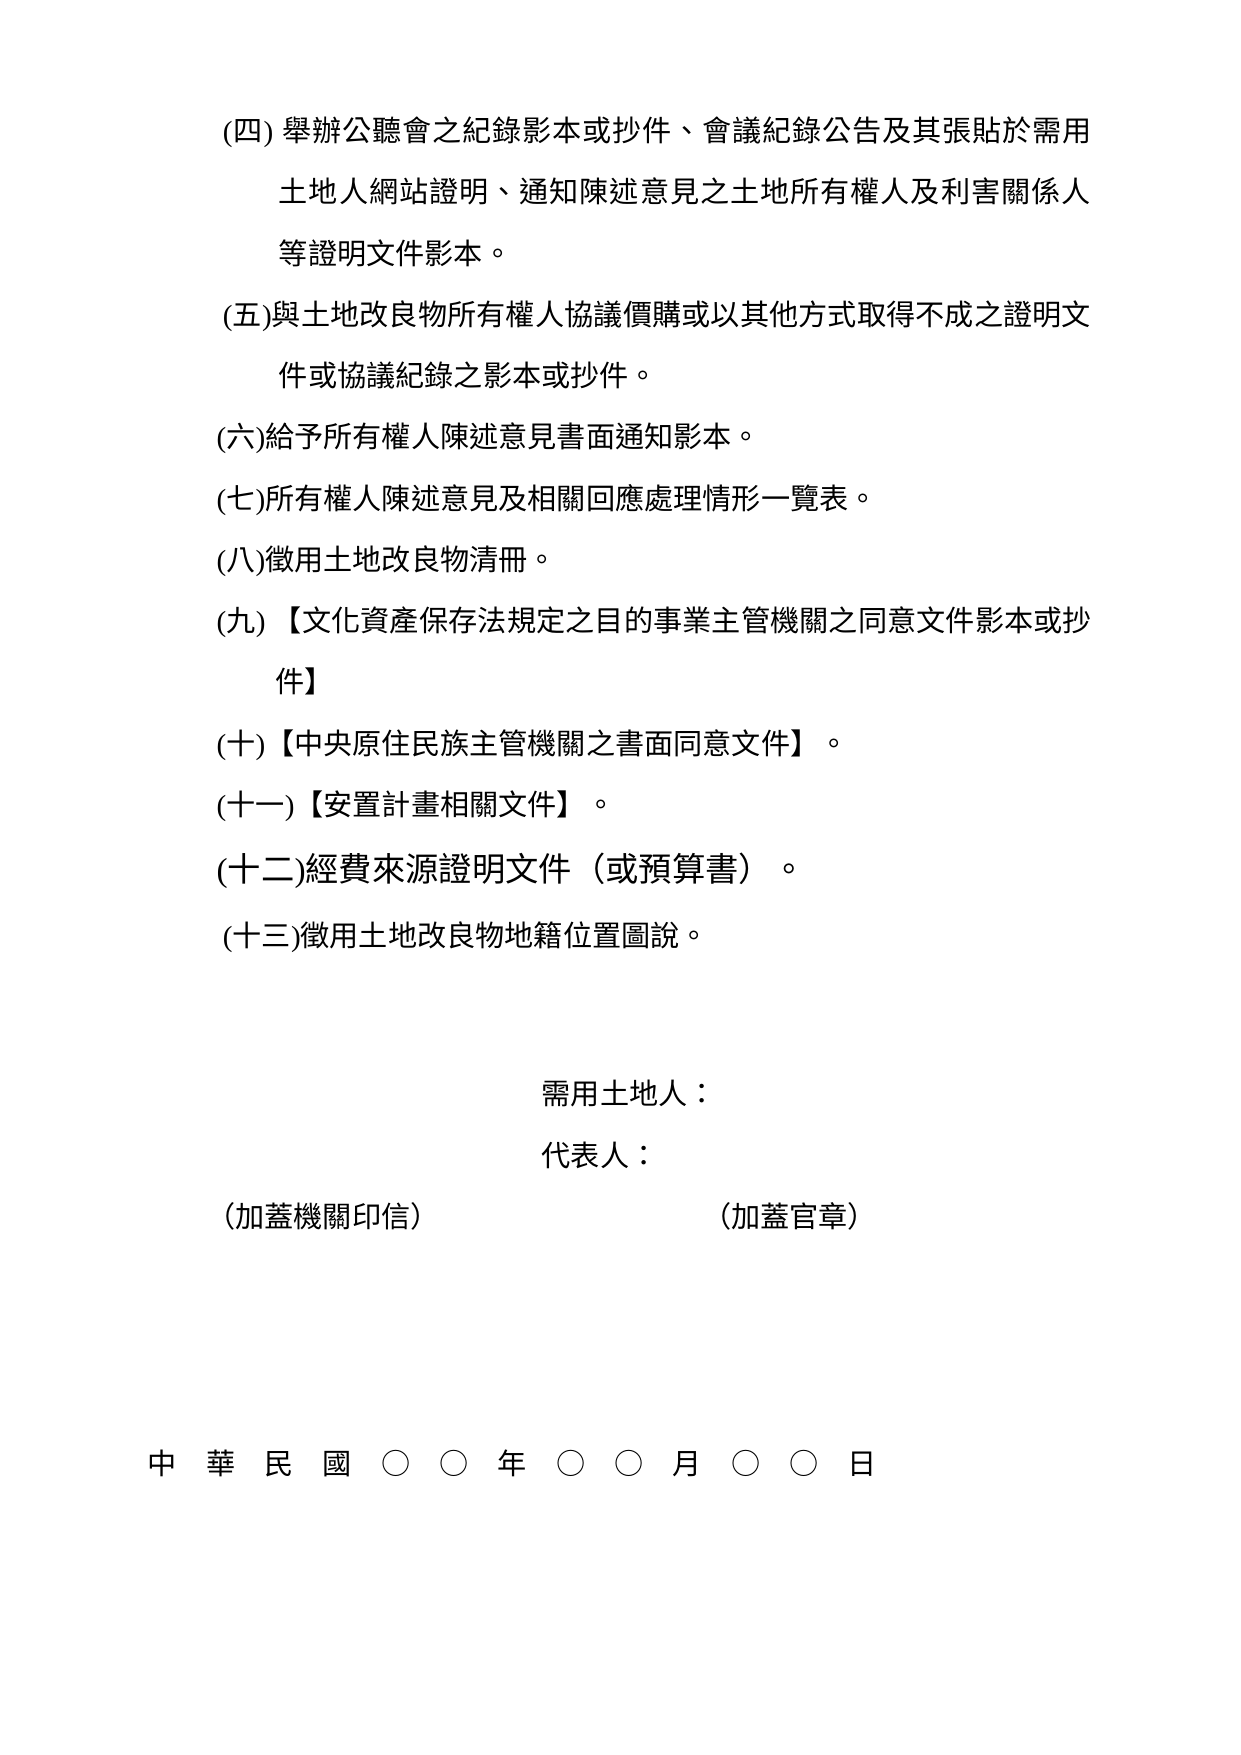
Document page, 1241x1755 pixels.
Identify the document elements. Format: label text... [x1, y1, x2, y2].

text (八)徵用土地改良物清冊。 [216, 536, 1093, 579]
text 需用土地人： [148, 1071, 1093, 1113]
text (七)所有權人陳述意見及相關回應處理情形一覽表。 [216, 475, 1093, 517]
text 中 華 民 國 ○ ○ 年 ○ ○ 月 ○ ○ 日 [148, 1420, 1093, 1483]
text 代表人： [148, 1132, 1093, 1174]
text (九) 【文化資產保存法規定之目的事業主管機關之同意文件影本或抄件】 [216, 598, 1093, 701]
text (十)【中央原住民族主管機關之書面同意文件】。 [216, 720, 1093, 762]
text (四) 舉辦公聽會之紀錄影本或抄件、會議紀錄公告及其張貼於需用土地人網站證明、通知陳述意見之土地所有權人及利害關係人等證明文件影本。 [223, 108, 1093, 272]
text (十三)徵用土地改良物地籍位置圖說。 [223, 913, 1093, 955]
text (十一)【安置計畫相關文件】。 [216, 781, 1093, 824]
text （加蓋機關印信） （加蓋官章） [148, 1193, 1093, 1236]
text (十二)經費來源證明文件（或預算書）。 [216, 843, 1093, 891]
text (五)與土地改良物所有權人協議價購或以其他方式取得不成之證明文件或協議紀錄之影本或抄件。 [223, 291, 1093, 395]
text (六)給予所有權人陳述意見書面通知影本。 [216, 414, 1093, 456]
